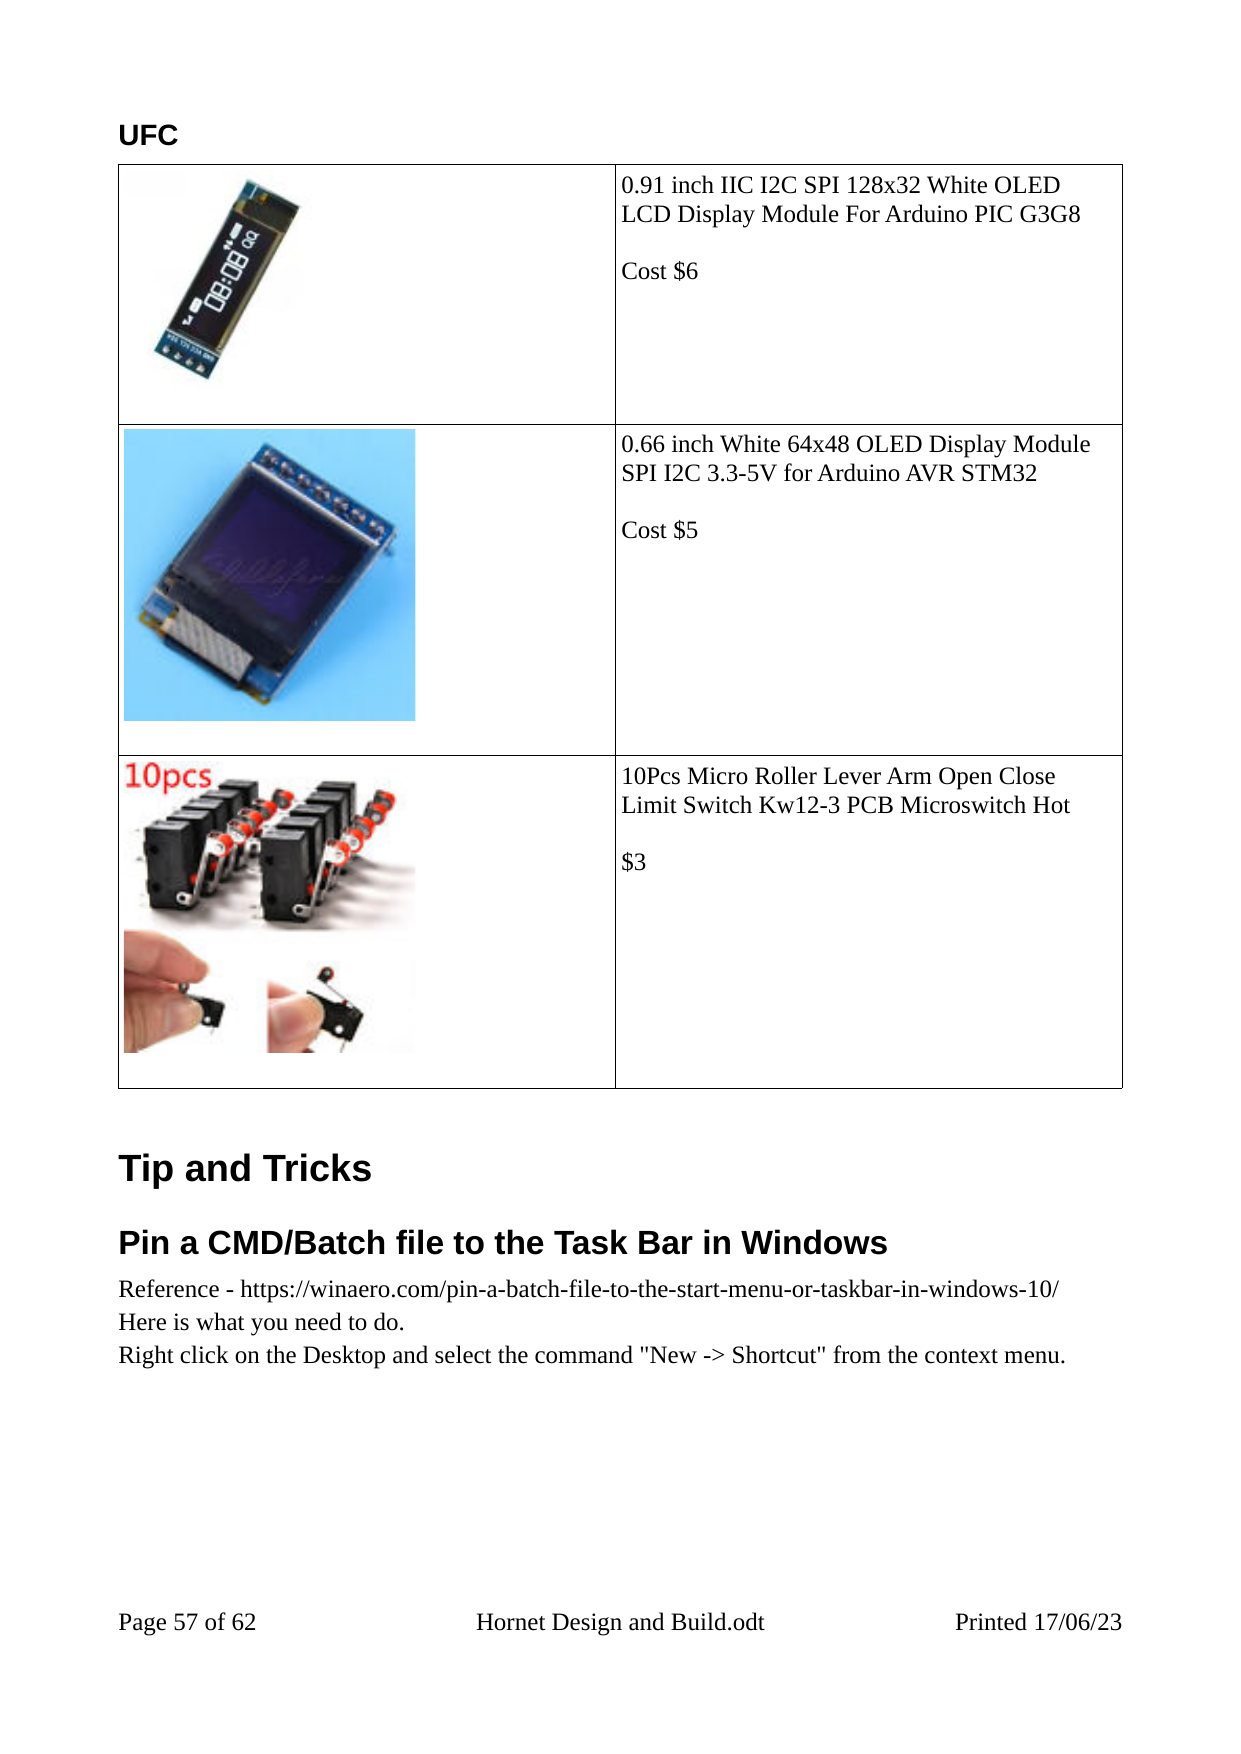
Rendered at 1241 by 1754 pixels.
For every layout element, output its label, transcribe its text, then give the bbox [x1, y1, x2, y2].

table_header [119, 165, 615, 423]
table_cell 0.66 inch White 64x48 OLED Display Module SPI I2C 3.3-5V for Arduino AVR STM32 Cost $5 [616, 425, 1122, 755]
picture [123, 429, 416, 721]
subtitle UFC [118, 118, 1122, 152]
table_cell [119, 425, 615, 755]
table_cell [119, 756, 615, 1087]
table_header 0.91 inch IIC I2C SPI 128x32 White OLED LCD Display Module For Arduino PIC G3G8 Cost $6 [616, 165, 1122, 423]
picture [123, 761, 416, 1053]
subtitle Tip and Tricks [118, 1146, 1122, 1189]
subtitle Pin a CMD/Batch file to the Task Bar in Windows [118, 1222, 1122, 1261]
text Reference - https://winaero.com/pin-a-batch-file-to-the-start-menu-or-taskbar-in-windows-10/ [118, 1274, 1122, 1302]
text Right click on the Desktop and select the command "New -> Shortcut" from the context menu. [118, 1340, 1122, 1368]
table_cell 10Pcs Micro Roller Lever Arm Open Close Limit Switch Kw12-3 PCB Microswitch Hot $3 [616, 756, 1122, 1087]
picture [123, 170, 343, 389]
text Here is what you need to do. [118, 1307, 1122, 1335]
